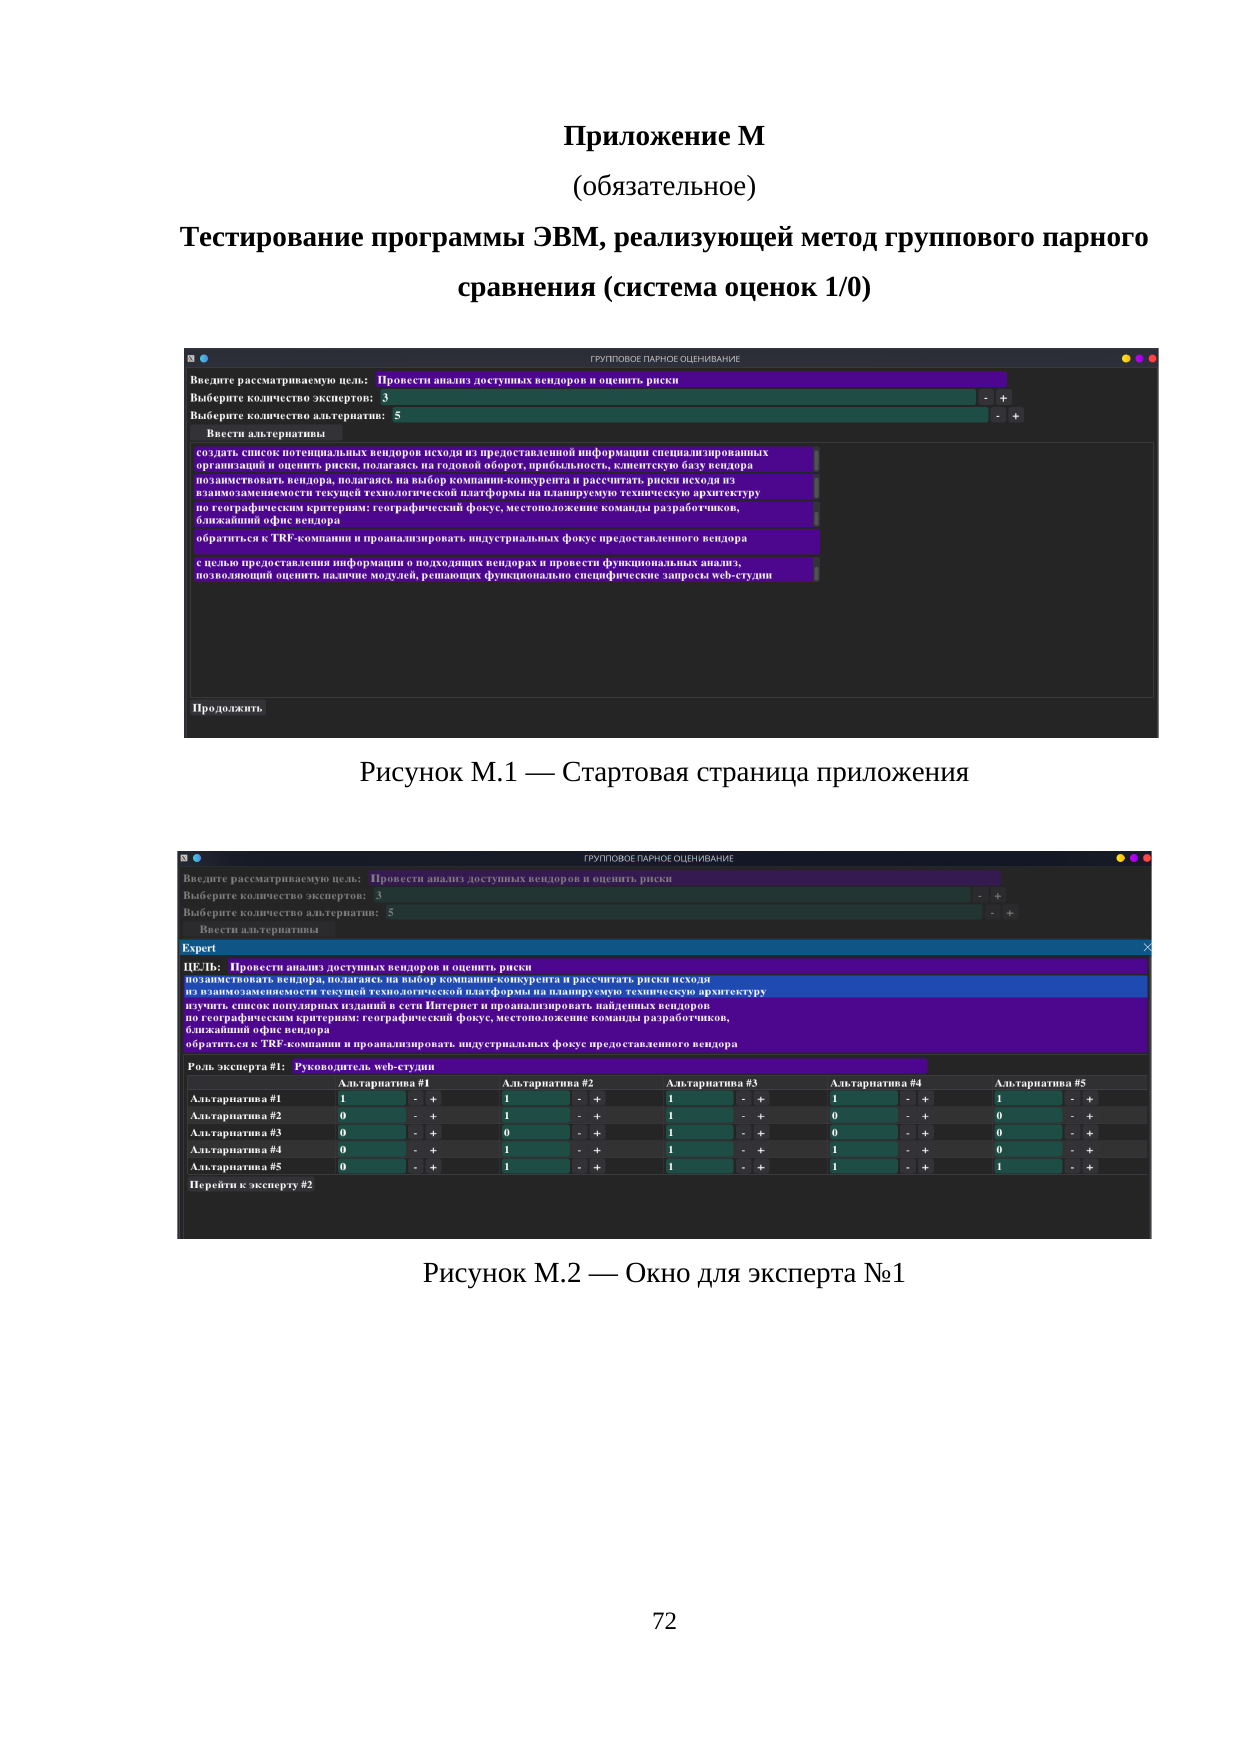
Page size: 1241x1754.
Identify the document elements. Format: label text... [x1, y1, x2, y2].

subtitle Приложение М [177, 118, 1152, 152]
text Рисунок М.2 — Окно для эксперта №1 [177, 1239, 1152, 1289]
picture [177, 851, 1152, 1239]
subtitle (обязательное) [177, 168, 1152, 202]
picture [184, 348, 1159, 738]
text Рисунок М.1 — Стартовая страница приложения [177, 319, 1152, 788]
text [177, 822, 1152, 851]
subtitle Тестирование программы ЭВМ, реализующей метод группового парного сравнения (система оценок 1/0) [177, 219, 1152, 303]
